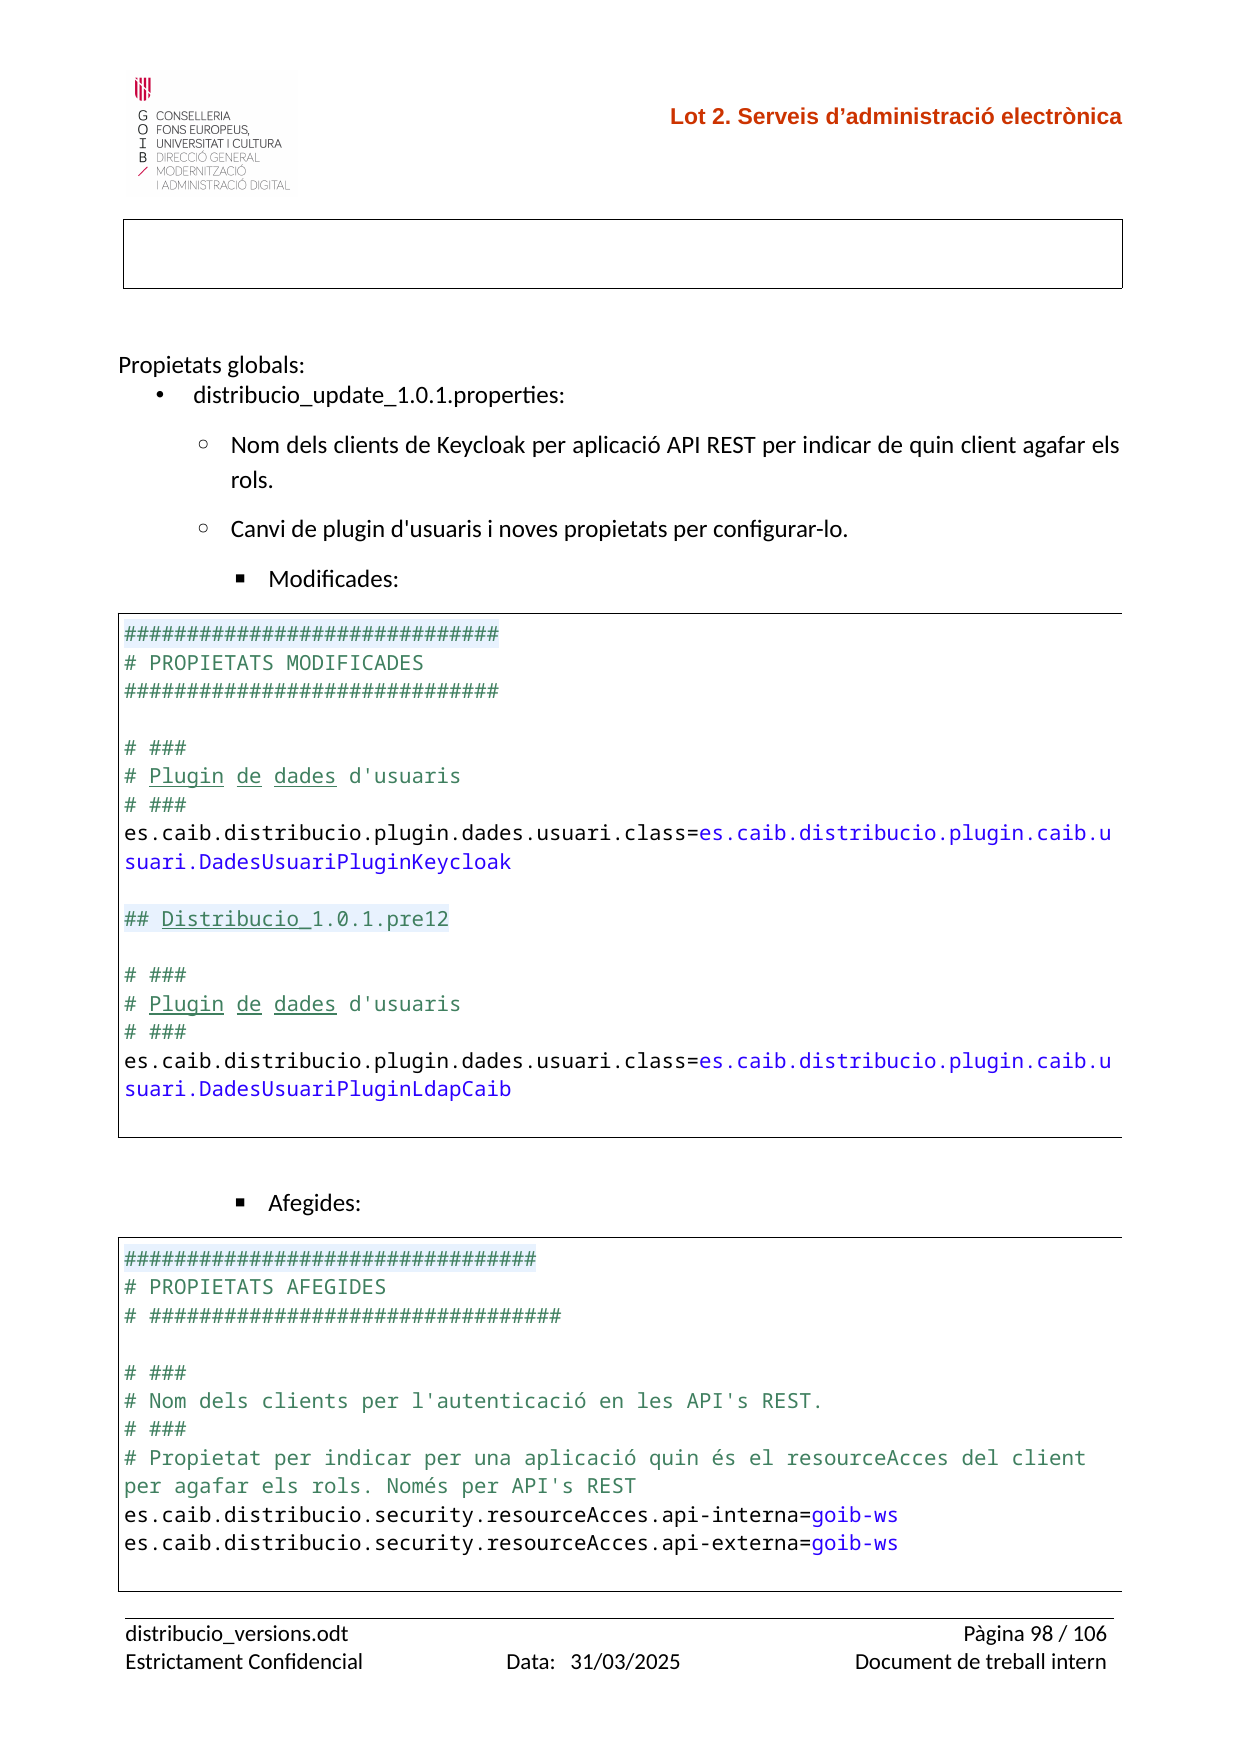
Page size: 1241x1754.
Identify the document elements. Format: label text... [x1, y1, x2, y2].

list Afegides: [231, 1188, 1122, 1218]
table_header ############################## # PROPIETATS MODIFICADES ############################## # ### # Plugin de dades d'usuaris # ### es.caib.distribucio.plugin.dades.usuari.class=es.caib.distribucio.plugin.caib.usuari.DadesUsuariPluginKeycloak ## Distribucio_1.0.1.pre12 # ### # Plugin de dades d'usuaris # ### es.caib.distribucio.plugin.dades.usuari.class=es.caib.distribucio.plugin.caib.usuari.DadesUsuariPluginLdapCaib [119, 614, 1122, 1137]
list Modificades: [231, 563, 1122, 593]
list Nom dels clients de Keycloak per aplicació API REST per indicar de quin client agafar els rols. [193, 429, 1122, 494]
list distribucio_update_1.0.1.properties: [156, 379, 1122, 410]
picture [126, 70, 299, 197]
text Propietats globals: [118, 349, 1122, 379]
list Canvi de plugin d'usuaris i noves propietats per configurar-lo. [193, 513, 1122, 544]
table_header ################################# # PROPIETATS AFEGIDES # ################################# # ### # Nom dels clients per l'autenticació en les API's REST. # ### # Propietat per indicar per una aplicació quin és el resourceAcces del client per agafar els rols. Només per API's REST es.caib.distribucio.security.resourceAcces.api-interna=goib-ws es.caib.distribucio.security.resourceAcces.api-externa=goib-ws [119, 1238, 1122, 1591]
